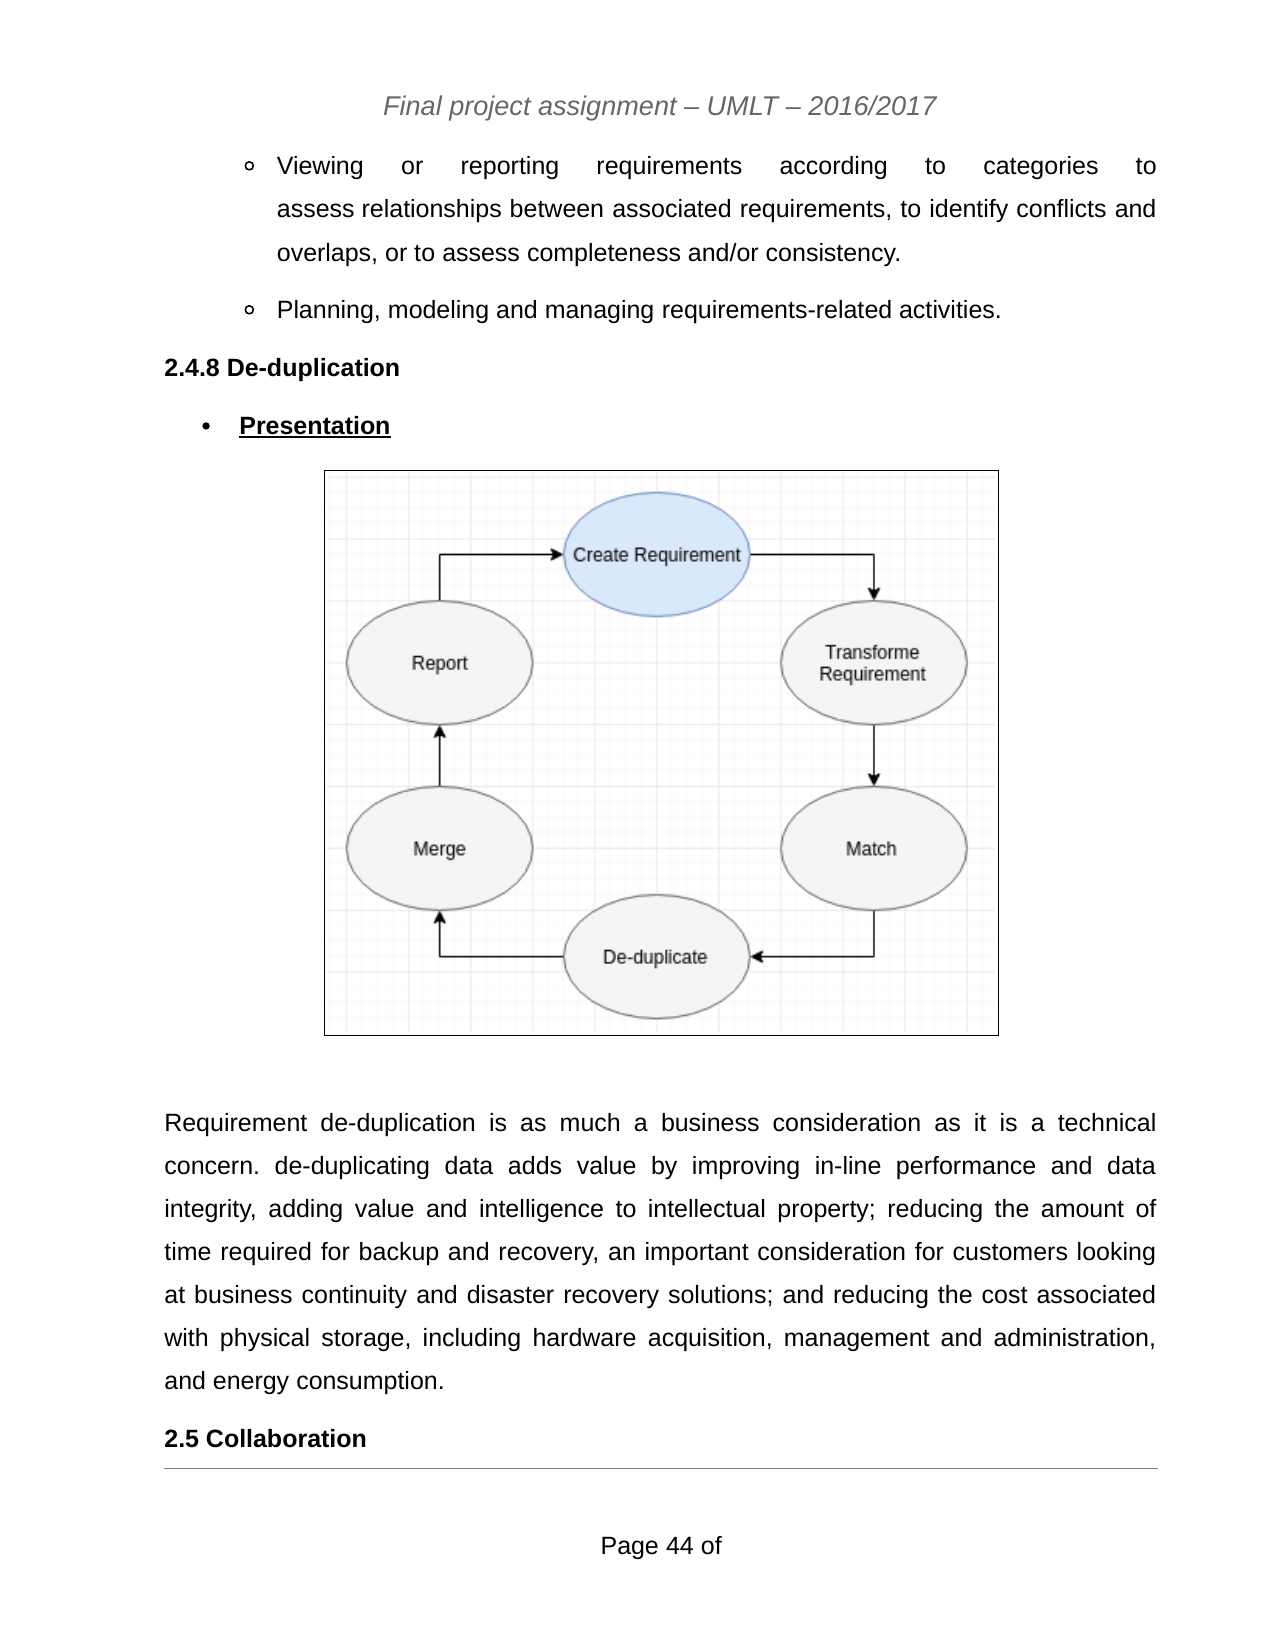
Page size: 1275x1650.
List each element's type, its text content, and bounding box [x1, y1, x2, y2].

subtitle 2.5 Collaboration [164, 1424, 1158, 1453]
list Viewing or reporting requirements according to categories to assess relationships between associated requirements, to identify conflicts and overlaps, or to assess completeness and/or consistency. [239, 151, 1158, 266]
subtitle 2.4.8 De-duplication [164, 353, 1158, 382]
list Planning, modeling and managing requirements-related activities. [239, 295, 1158, 324]
list Presentation [202, 411, 1158, 440]
picture [326, 472, 996, 1032]
text Requirement de-duplication is as much a business consideration as it is a technical concern. de-duplicating data adds value by improving in-line performance and data integrity, adding value and intelligence to intellectual property; reducing the amount of time required for backup and recovery, an important consideration for customers looking at business continuity and disaster recovery solutions; and reducing the cost associated with physical storage, including hardware acquisition, management and administration, and energy consumption. [164, 1107, 1158, 1395]
